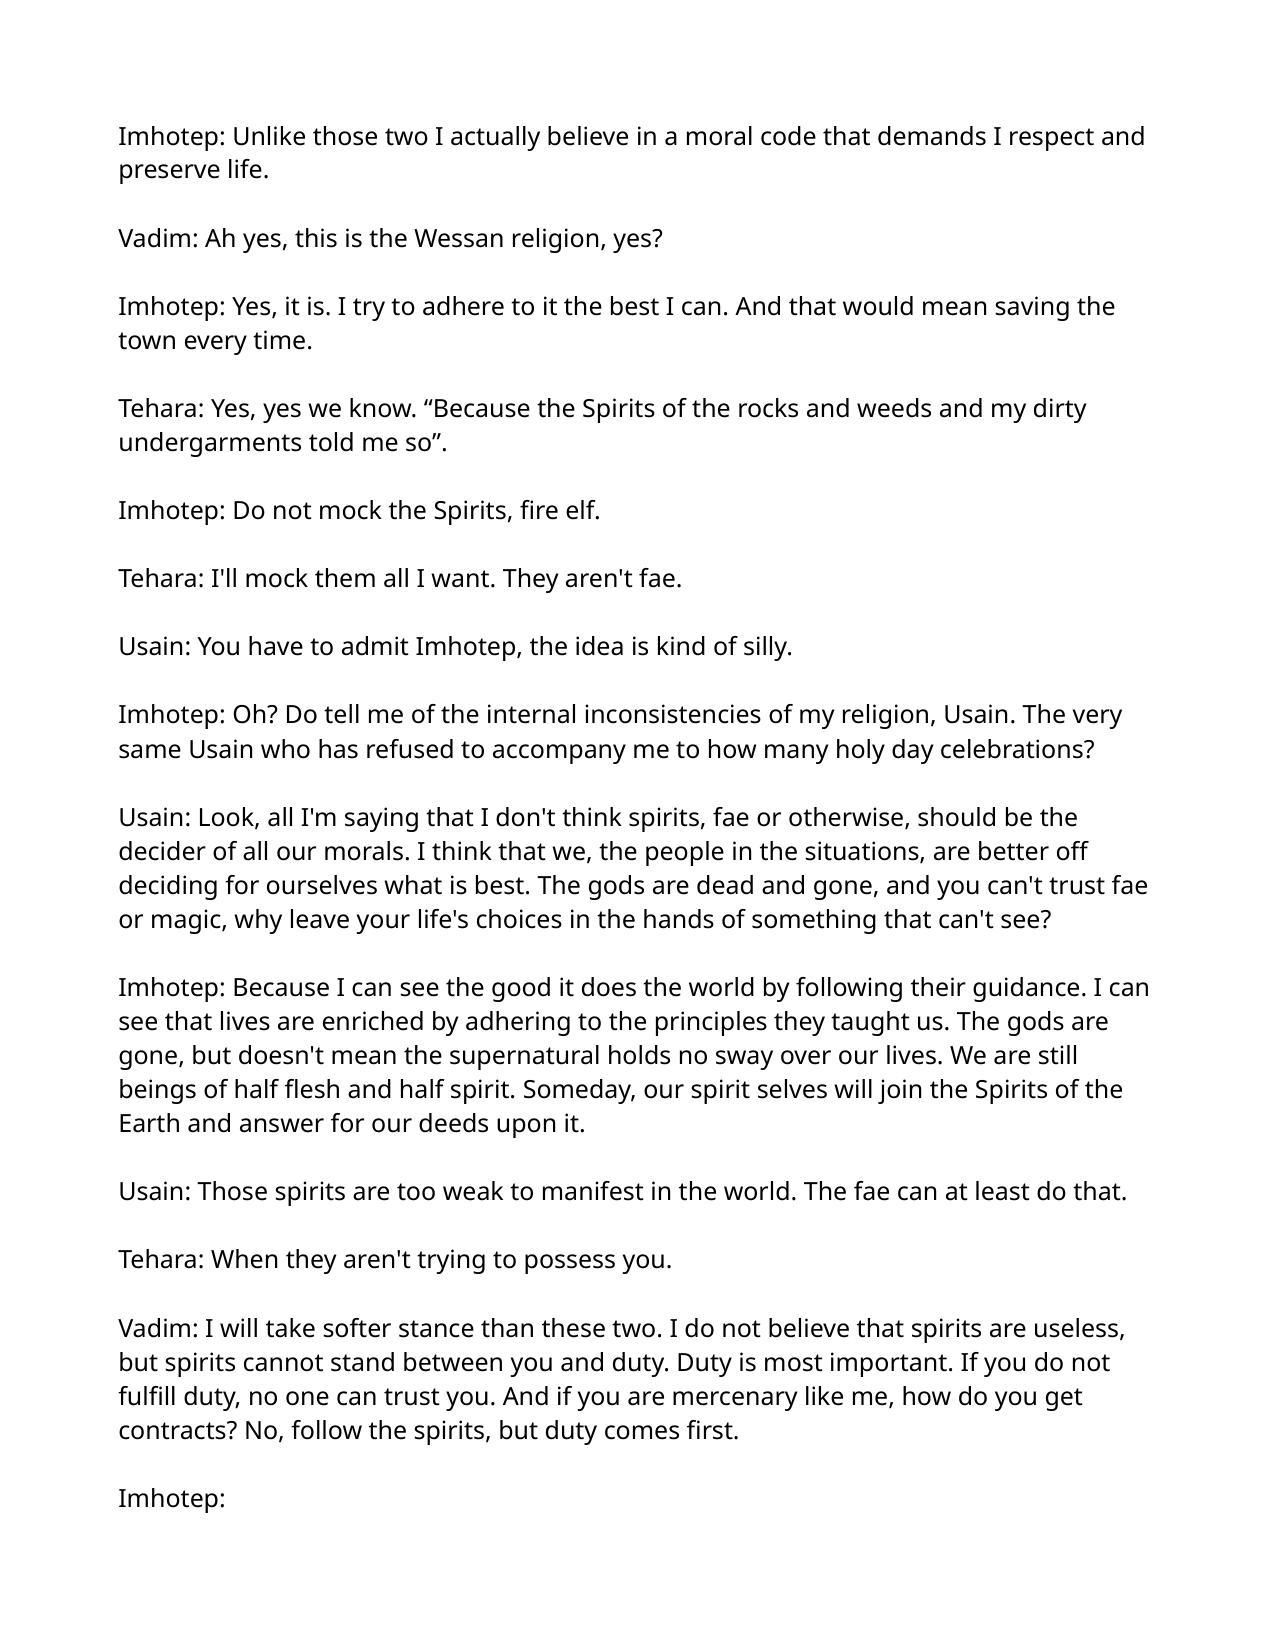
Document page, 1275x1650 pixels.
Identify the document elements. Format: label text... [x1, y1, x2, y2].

text Imhotep: Unlike those two I actually believe in a moral code that demands I respect and preserve life. [118, 118, 1157, 186]
text Imhotep: Oh? Do tell me of the internal inconsistencies of my religion, Usain. The very same Usain who has refused to accompany me to how many holy day celebrations? [118, 697, 1157, 765]
text Imhotep: Because I can see the good it does the world by following their guidance. I can see that lives are enriched by adhering to the principles they taught us. The gods are gone, but doesn't mean the supernatural holds no sway over our lives. We are still beings of half flesh and half spirit. Someday, our spirit selves will join the Spirits of the Earth and answer for our deeds upon it. [118, 970, 1157, 1140]
text Tehara: When they aren't trying to possess you. [118, 1242, 1157, 1276]
text Tehara: I'll mock them all I want. They aren't fae. [118, 561, 1157, 595]
text Usain: You have to admit Imhotep, the idea is kind of silly. [118, 629, 1157, 663]
text Imhotep: Yes, it is. I try to adhere to it the best I can. And that would mean saving the town every time. [118, 288, 1157, 357]
text Vadim: I will take softer stance than these two. I do not believe that spirits are useless, but spirits cannot stand between you and duty. Duty is most important. If you do not fulfill duty, no one can trust you. And if you are mercenary like me, how do you get contracts? No, follow the spirits, but duty comes first. [118, 1310, 1157, 1447]
text Imhotep: [118, 1481, 1157, 1515]
text Imhotep: Do not mock the Spirits, fire elf. [118, 493, 1157, 527]
text Usain: Those spirits are too weak to manifest in the world. The fae can at least do that. [118, 1174, 1157, 1208]
text Tehara: Yes, yes we know. “Because the Spirits of the rocks and weeds and my dirty undergarments told me so”. [118, 391, 1157, 459]
text Usain: Look, all I'm saying that I don't think spirits, fae or otherwise, should be the decider of all our morals. I think that we, the people in the situations, are better off deciding for ourselves what is best. The gods are dead and gone, and you can't trust fae or magic, why leave your life's choices in the hands of something that can't see? [118, 799, 1157, 936]
text Vadim: Ah yes, this is the Wessan religion, yes? [118, 220, 1157, 254]
